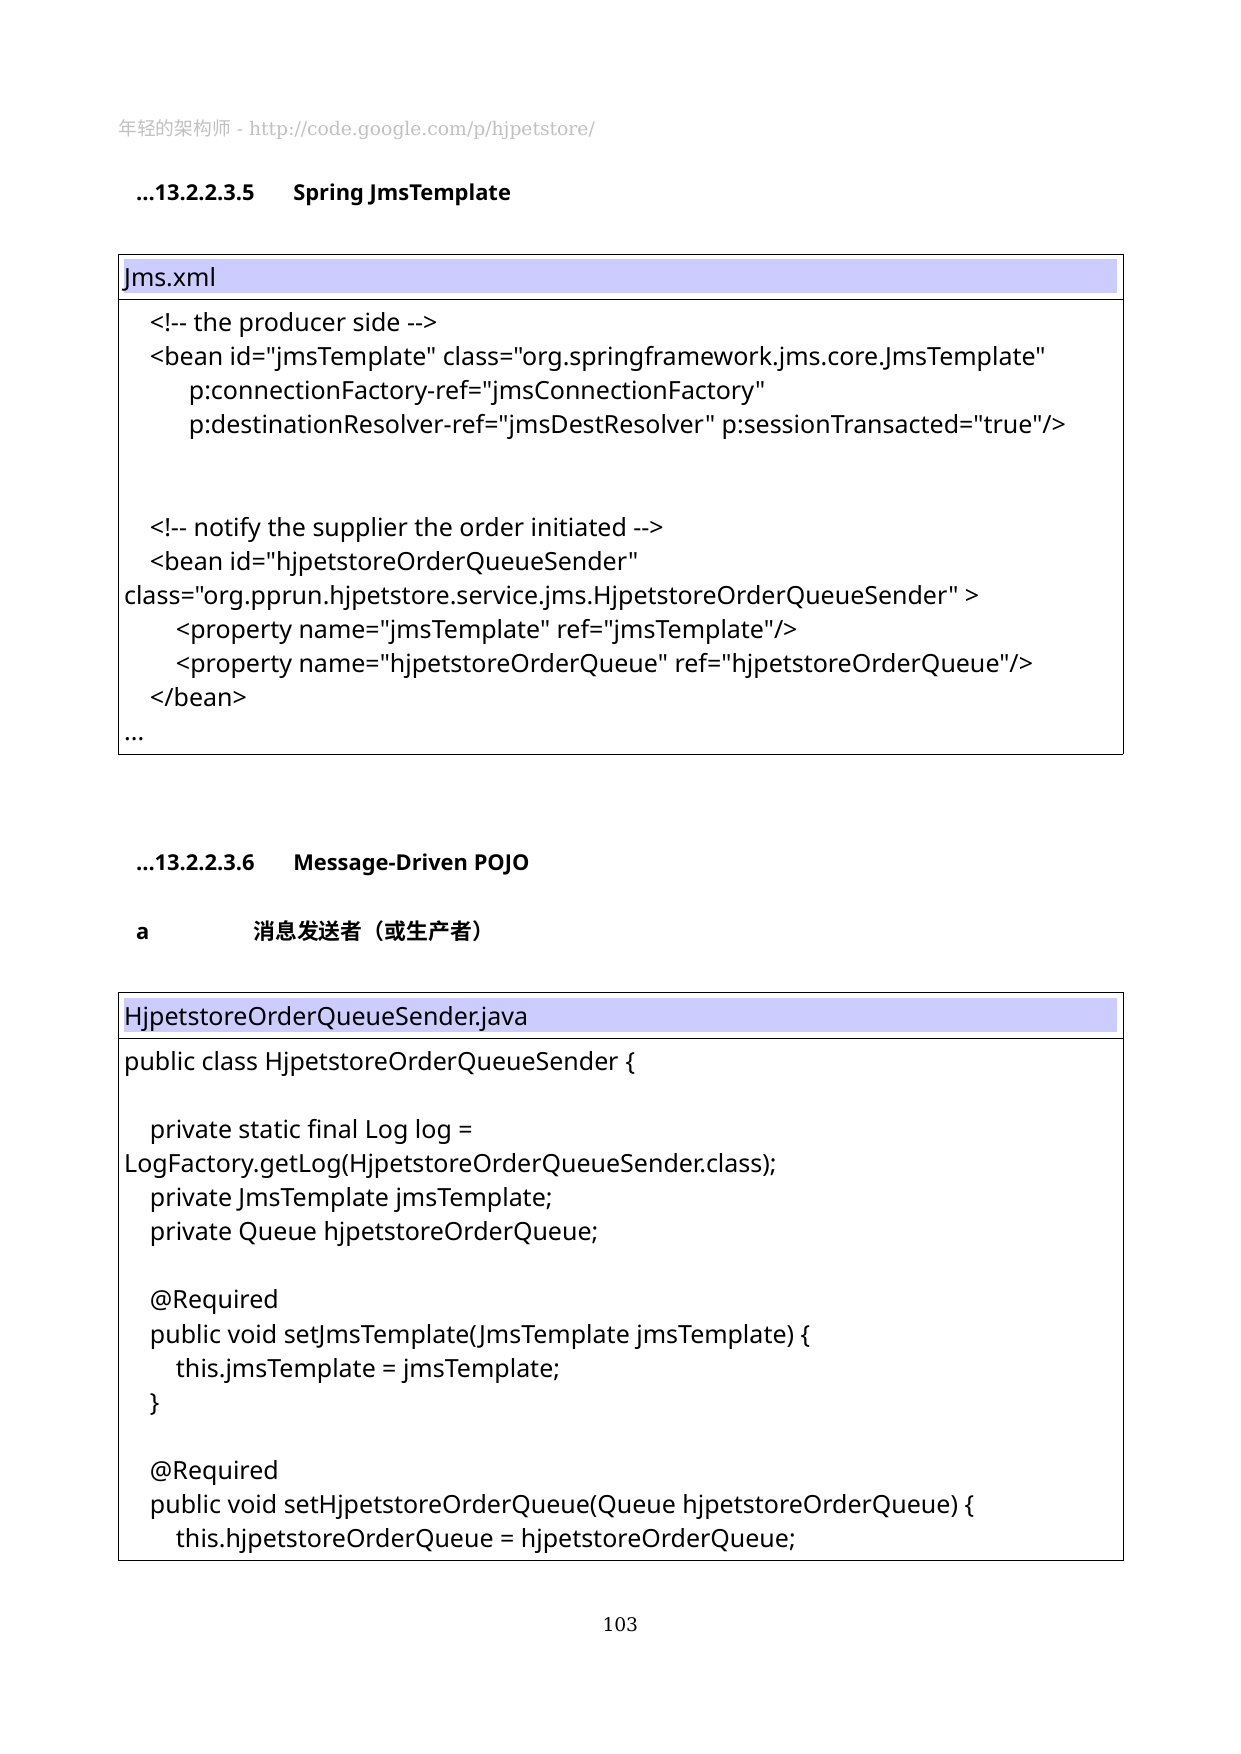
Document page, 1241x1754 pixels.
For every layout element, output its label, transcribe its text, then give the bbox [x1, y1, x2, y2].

subtitle 消息发送者（或生产者） [136, 914, 1122, 946]
table_header Jms.xml [119, 255, 1123, 299]
table_header HjpetstoreOrderQueueSender.java [119, 993, 1123, 1038]
subtitle Message-Driven POJO [136, 847, 1122, 876]
subtitle Spring JmsTemplate [136, 177, 1122, 207]
table_cell <!-- the producer side --> <bean id="jmsTemplate" class="org.springframework.jms.core.JmsTemplate" p:connectionFactory-ref="jmsConnectionFactory" p:destinationResolver-ref="jmsDestResolver" p:sessionTransacted="true"/> <!-- notify the supplier the order initiated --> <bean id="hjpetstoreOrderQueueSender" class="org.pprun.hjpetstore.service.jms.HjpetstoreOrderQueueSender" > <property name="jmsTemplate" ref="jmsTemplate"/> <property name="hjpetstoreOrderQueue" ref="hjpetstoreOrderQueue"/> </bean> ... [119, 300, 1123, 753]
table_cell public class HjpetstoreOrderQueueSender { private static final Log log = LogFactory.getLog(HjpetstoreOrderQueueSender.class); private JmsTemplate jmsTemplate; private Queue hjpetstoreOrderQueue; @Required public void setJmsTemplate(JmsTemplate jmsTemplate) { this.jmsTemplate = jmsTemplate; } @Required public void setHjpetstoreOrderQueue(Queue hjpetstoreOrderQueue) { this.hjpetstoreOrderQueue = hjpetstoreOrderQueue; [119, 1039, 1123, 1560]
